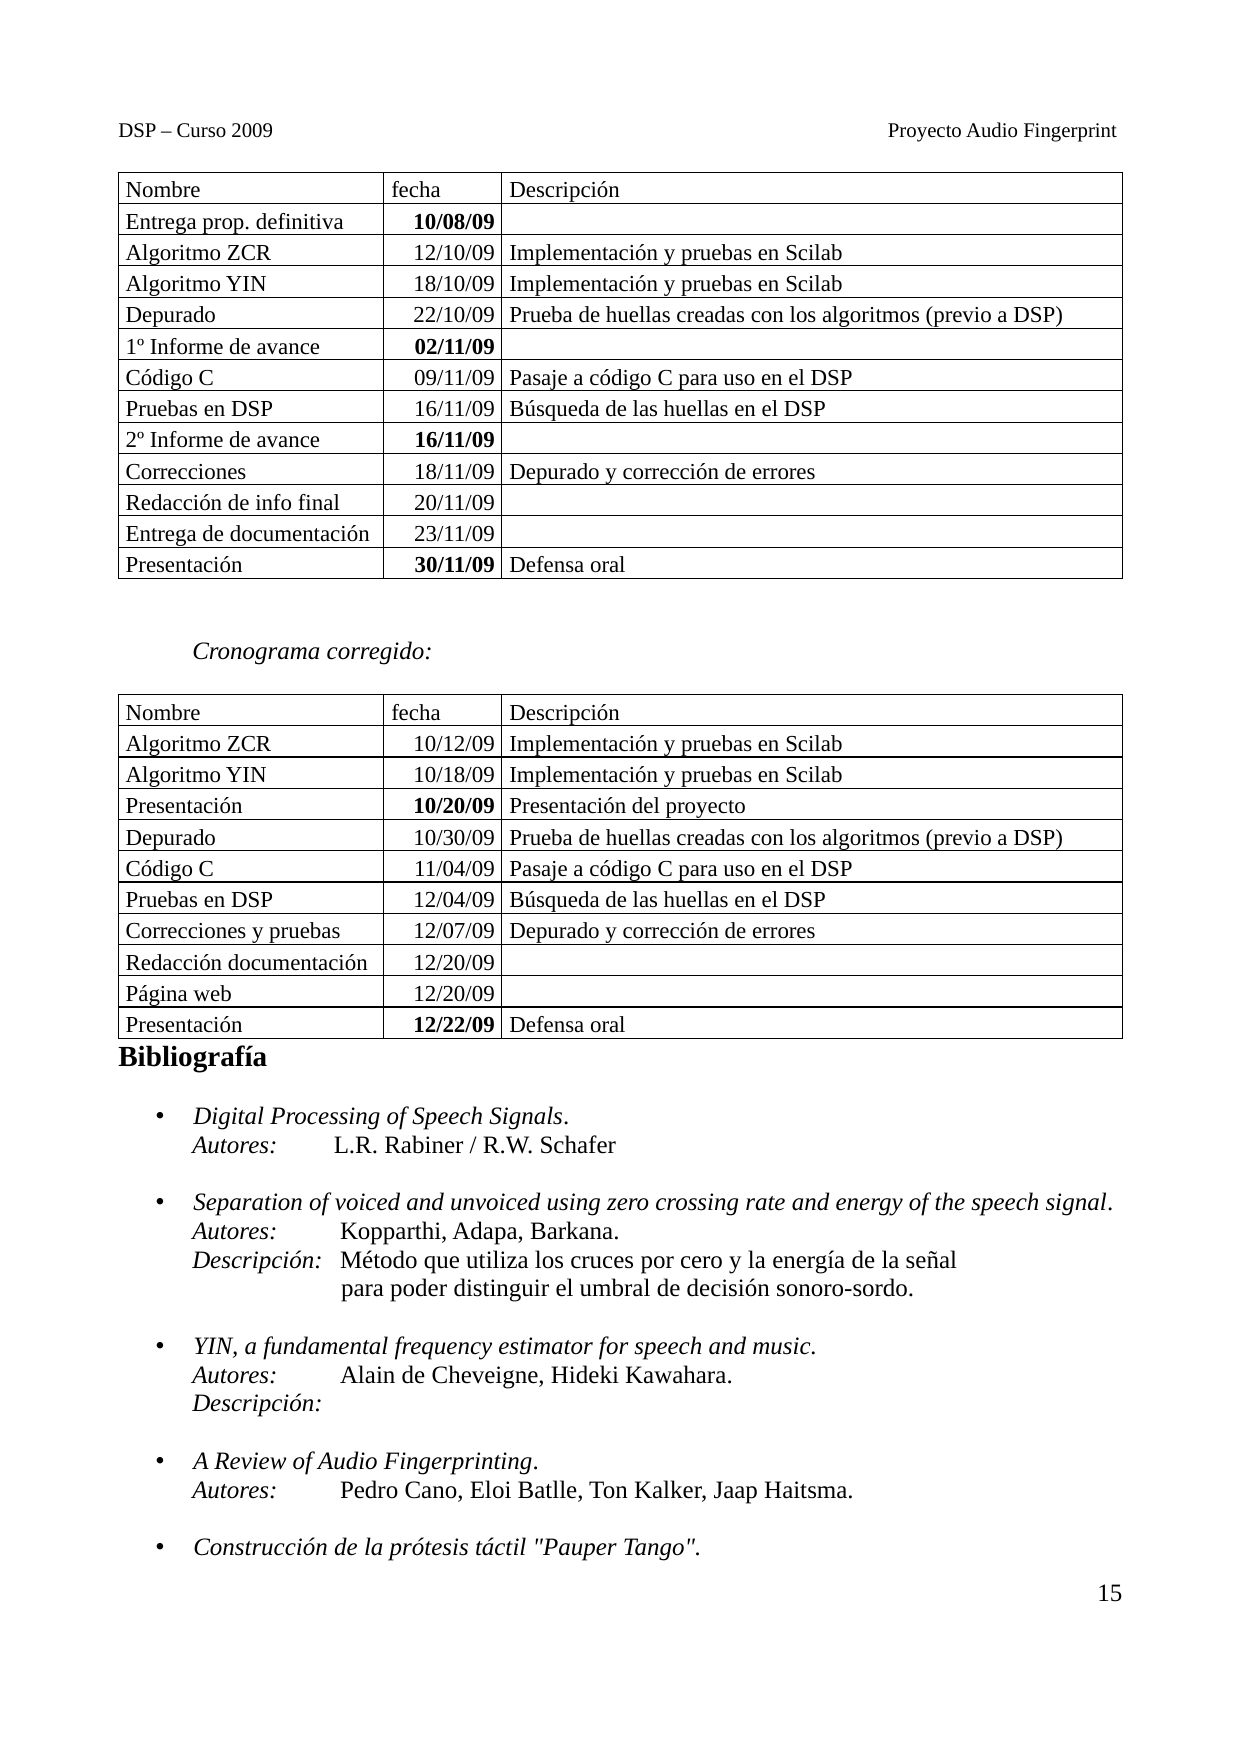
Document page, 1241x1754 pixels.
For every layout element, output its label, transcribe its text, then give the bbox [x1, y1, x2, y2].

table_cell Implementación y pruebas en Scilab [502, 235, 1122, 265]
table_cell Depurado [119, 820, 383, 850]
table_cell Algoritmo ZCR [119, 235, 383, 265]
table_cell Correcciones y pruebas [119, 914, 383, 944]
table_cell [502, 945, 1122, 975]
table_cell [502, 976, 1122, 1006]
table_cell Correcciones [119, 454, 383, 484]
table_cell Código C [119, 851, 383, 881]
table_cell 2º Informe de avance [119, 423, 383, 453]
table_cell Pasaje a código C para uso en el DSP [502, 360, 1122, 390]
table_header fecha [384, 695, 501, 725]
table_cell Defensa oral [502, 548, 1122, 578]
table_cell 23/11/09 [384, 516, 501, 547]
table_cell 16/11/09 [384, 423, 501, 453]
table_cell 18/10/09 [384, 758, 501, 788]
table_cell 30/10/09 [384, 820, 501, 850]
table_cell [502, 516, 1122, 547]
table_cell Búsqueda de las huellas en el DSP [502, 391, 1122, 422]
table_cell 12/10/09 [384, 235, 501, 265]
table_cell Implementación y pruebas en Scilab [502, 758, 1122, 788]
table_cell Defensa oral [502, 1008, 1122, 1038]
table_cell Depurado y corrección de errores [502, 454, 1122, 484]
table_cell Implementación y pruebas en Scilab [502, 726, 1122, 756]
table_cell 07/12/09 [384, 914, 501, 944]
list Separation of voiced and unvoiced using zero crossing rate and energy of the speech signal. [156, 1187, 1122, 1216]
text Autores: Kopparthi, Adapa, Barkana. [118, 1216, 1122, 1245]
table_cell 09/11/09 [384, 360, 501, 390]
table_cell Presentación [119, 548, 383, 578]
table_cell Presentación del proyecto [502, 789, 1122, 819]
table_cell Pruebas en DSP [119, 391, 383, 422]
table_cell 04/11/09 [384, 851, 501, 881]
table_cell Pruebas en DSP [119, 883, 383, 913]
table_cell 20/12/09 [384, 976, 501, 1006]
table_cell 12/10/09 [384, 726, 501, 756]
list Digital Processing of Speech Signals. [156, 1101, 1122, 1130]
table_header Nombre [119, 173, 383, 203]
table_cell Prueba de huellas creadas con los algoritmos (previo a DSP) [502, 298, 1122, 328]
table_cell Entrega de documentación [119, 516, 383, 547]
list A Review of Audio Fingerprinting. [156, 1446, 1122, 1475]
table_cell 30/11/09 [384, 548, 501, 578]
table_cell [502, 423, 1122, 453]
table_cell Depurado y corrección de errores [502, 914, 1122, 944]
table_cell Entrega prop. definitiva [119, 204, 383, 234]
table_cell Redacción documentación [119, 945, 383, 975]
table_cell Presentación [119, 789, 383, 819]
table_cell 1º Informe de avance [119, 329, 383, 359]
text Autores: L.R. Rabiner / R.W. Schafer [118, 1130, 1122, 1158]
table_cell Pasaje a código C para uso en el DSP [502, 851, 1122, 881]
table_header Descripción [502, 695, 1122, 725]
list Construcción de la prótesis táctil "Pauper Tango". [156, 1532, 1122, 1561]
list YIN, a fundamental frequency estimator for speech and music. [156, 1331, 1122, 1360]
table_cell 04/12/09 [384, 883, 501, 913]
text Autores: Pedro Cano, Eloi Batlle, Ton Kalker, Jaap Haitsma. [154, 1475, 1122, 1503]
table_cell Búsqueda de las huellas en el DSP [502, 883, 1122, 913]
table_cell 18/11/09 [384, 454, 501, 484]
table_header Descripción [502, 173, 1122, 203]
text Autores: Alain de Cheveigne, Hideki Kawahara. [156, 1360, 1122, 1388]
table_cell 22/10/09 [384, 298, 501, 328]
table_cell Presentación [119, 1008, 383, 1038]
table_cell Algoritmo YIN [119, 266, 383, 297]
table_cell [502, 485, 1122, 515]
text Descripción: Método que utiliza los cruces por cero y la energía de la señal para poder distinguir el umbral de decisión sonoro-sordo. [154, 1245, 1122, 1302]
table_header fecha [384, 173, 501, 203]
text Descripción: [118, 1388, 1122, 1417]
table_cell Algoritmo YIN [119, 758, 383, 788]
table_cell [502, 329, 1122, 359]
table_cell 16/11/09 [384, 391, 501, 422]
text Cronograma corregido: [118, 636, 1122, 665]
table_cell Depurado [119, 298, 383, 328]
table_cell 18/10/09 [384, 266, 501, 297]
table_cell 08/10/09 [384, 204, 501, 234]
table_cell 20/11/09 [384, 485, 501, 515]
table_cell Prueba de huellas creadas con los algoritmos (previo a DSP) [502, 820, 1122, 850]
table_cell 02/11/09 [384, 329, 501, 359]
table_cell 20/12/09 [384, 945, 501, 975]
text Bibliografía [118, 1039, 1122, 1072]
table_cell Redacción de info final [119, 485, 383, 515]
table_cell 20/10/09 [384, 789, 501, 819]
table_cell Algoritmo ZCR [119, 726, 383, 756]
table_cell Implementación y pruebas en Scilab [502, 266, 1122, 297]
table_cell Página web [119, 976, 383, 1006]
table_cell 22/12/09 [384, 1008, 501, 1038]
table_cell Código C [119, 360, 383, 390]
table_cell [502, 204, 1122, 234]
table_header Nombre [119, 695, 383, 725]
